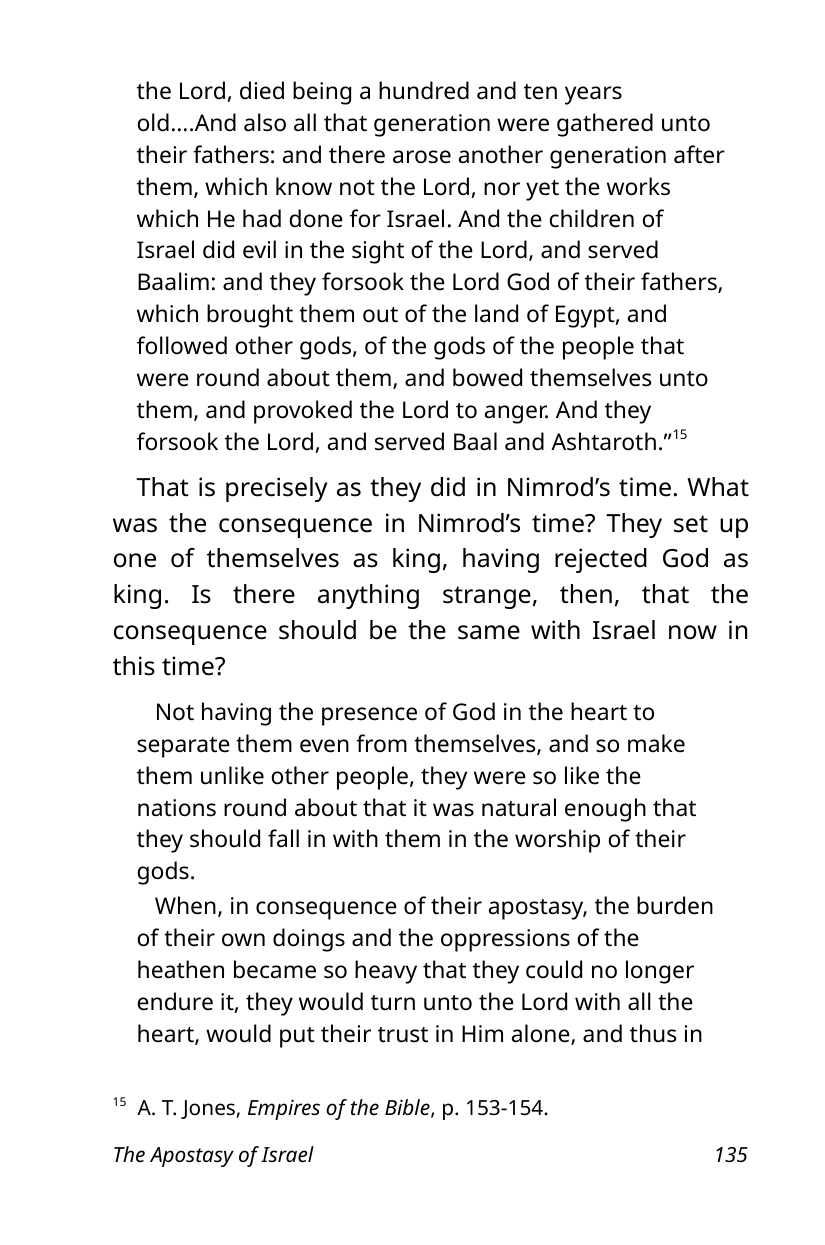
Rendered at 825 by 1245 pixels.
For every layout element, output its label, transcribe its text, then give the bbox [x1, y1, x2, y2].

text That is precisely as they did in Nimrod’s time. What was the consequence in Nimrod’s time? They set up one of themselves as king, having rejected God as king. Is there anything strange, then, that the consequence should be the same with Israel now in this time? [112, 469, 750, 682]
text When, in consequence of their apostasy, the burden of their own doings and the oppressions of the heathen became so heavy that they could no longer endure it, they would turn unto the Lord with all the heart, would put their trust in Him alone, and thus in [136, 890, 726, 1049]
text Not having the presence of God in the heart to separate them even from themselves, and so make them unlike other people, they were so like the nations round about that it was natural enough that they should fall in with them in the worship of their gods. [136, 696, 726, 886]
text the Lord, died being a hundred and ten years old….And also all that generation were gathered unto their fathers: and there arose another generation after them, which know not the Lord, nor yet the works which He had done for Israel. And the children of Israel did evil in the sight of the Lord, and served Baalim: and they forsook the Lord God of their fathers, which brought them out of the land of Egypt, and followed other gods, of the gods of the people that were round about them, and bowed themselves unto them, and provoked the Lord to anger. And they forsook the Lord, and served Baal and Ashtaroth.” [136, 75, 726, 457]
text A. T. Jones, Empires of the Bible, p. 153-154. [112, 1093, 750, 1122]
